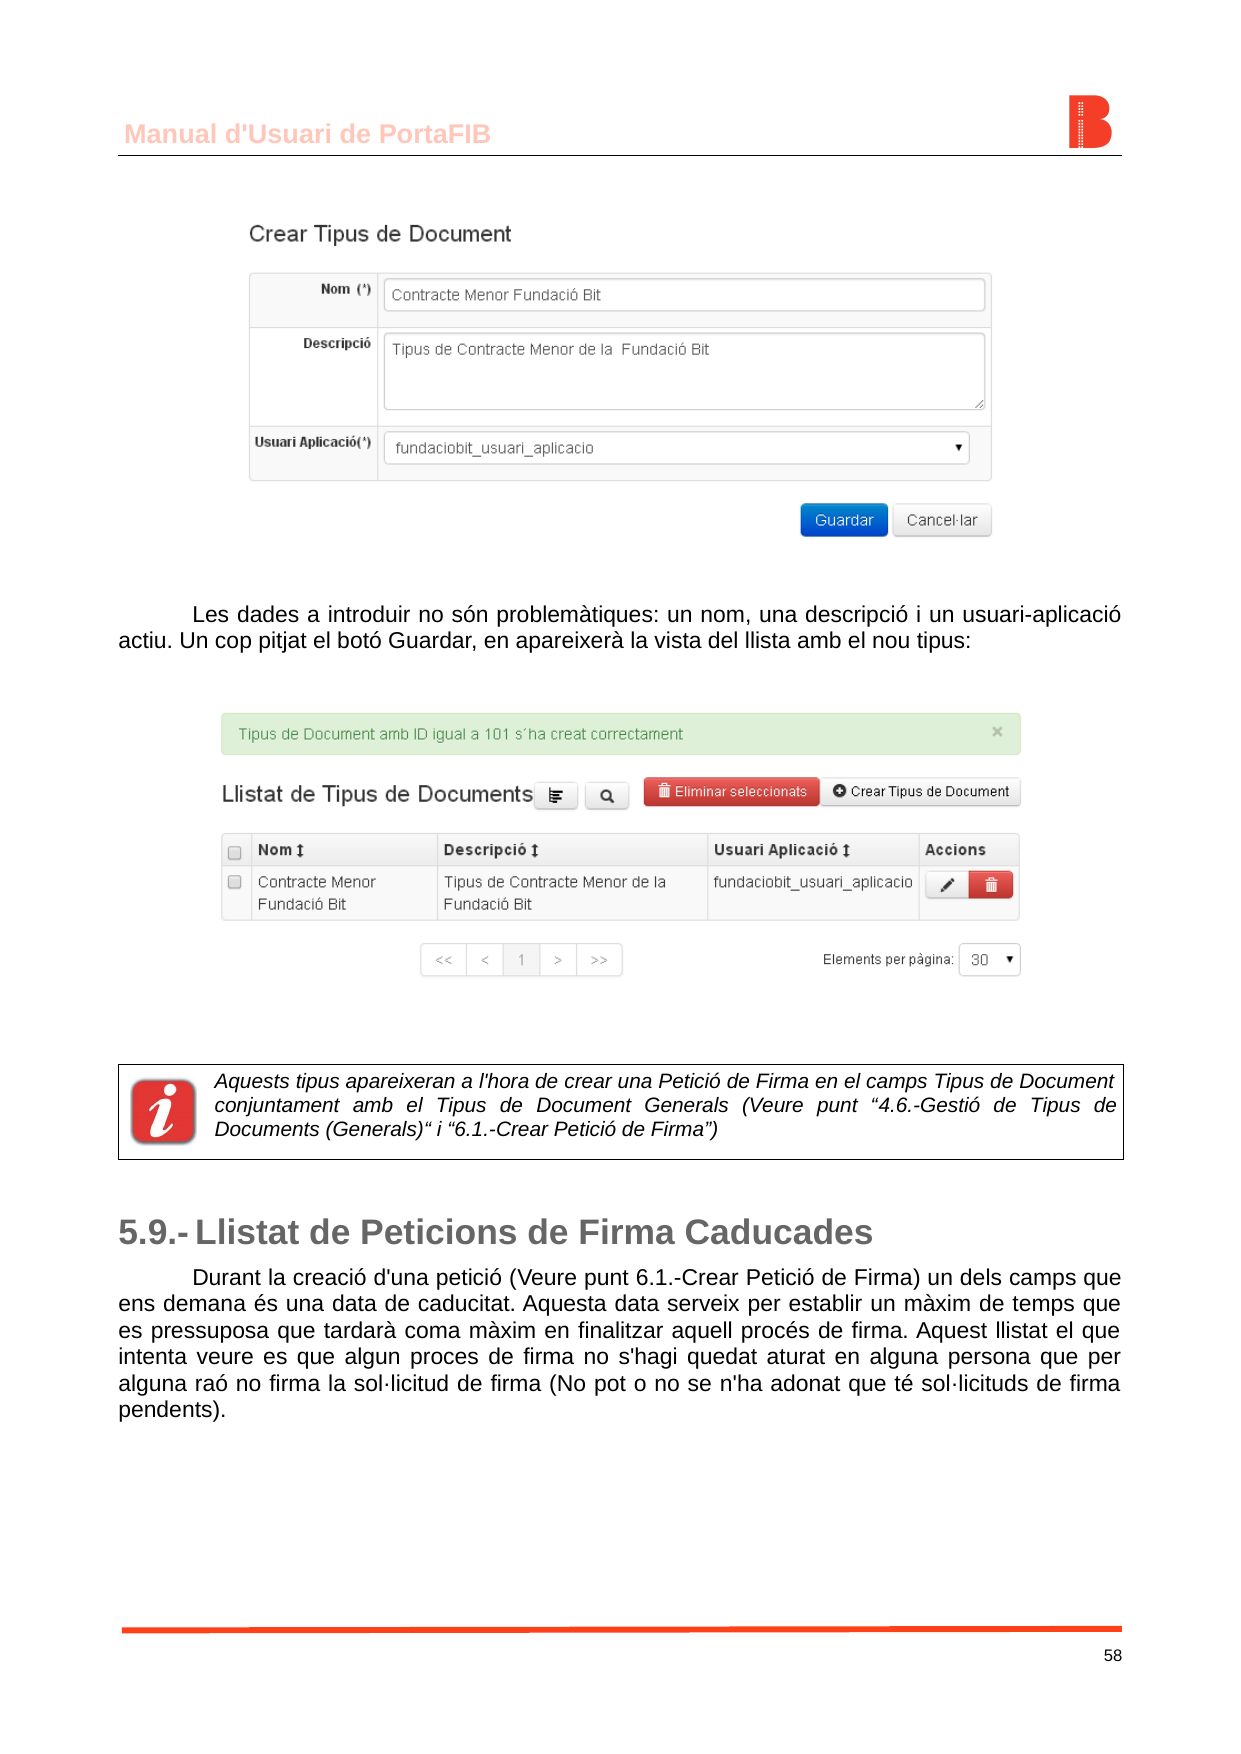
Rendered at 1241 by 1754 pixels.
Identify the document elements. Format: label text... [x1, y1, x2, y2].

table_header Aquests tipus apareixeran a l'hora de crear una Petició de Firma en el camps Tipus de Document conjuntament amb el Tipus de Document Generals (Veure punt “4.6.-Gestió de Tipus de Documents (Generals)“ i “6.1.-Crear Petició de Firma”) [209, 1065, 1123, 1159]
table_header [119, 1065, 209, 1159]
text Les dades a introduir no són problemàtiques: un nom, una descripció i un usuari-aplicació actiu. Un cop pitjat el botó Guardar, en apareixerà la vista del llista amb el nou tipus: [118, 601, 1122, 653]
text Durant la creació d'una petició (Veure punt 6.1.-Crear Petició de Firma) un dels camps que ens demana és una data de caducitat. Aquesta data serveix per establir un màxim de temps que es pressuposa que tardarà coma màxim en finalitzar aquell procés de firma. Aquest llistat el que intenta veure es que algun proces de firma no s'hagi quedat aturat en alguna persona que per alguna raó no firma la sol·licitud de firma (No pot o no se n'ha adonat que té sol·licituds de firma pendents). [118, 1264, 1122, 1422]
picture [239, 215, 1002, 550]
picture [209, 704, 1031, 1012]
picture [129, 1077, 198, 1146]
subtitle Llistat de Peticions de Firma Caducades [118, 1211, 1122, 1252]
picture [1063, 94, 1117, 150]
